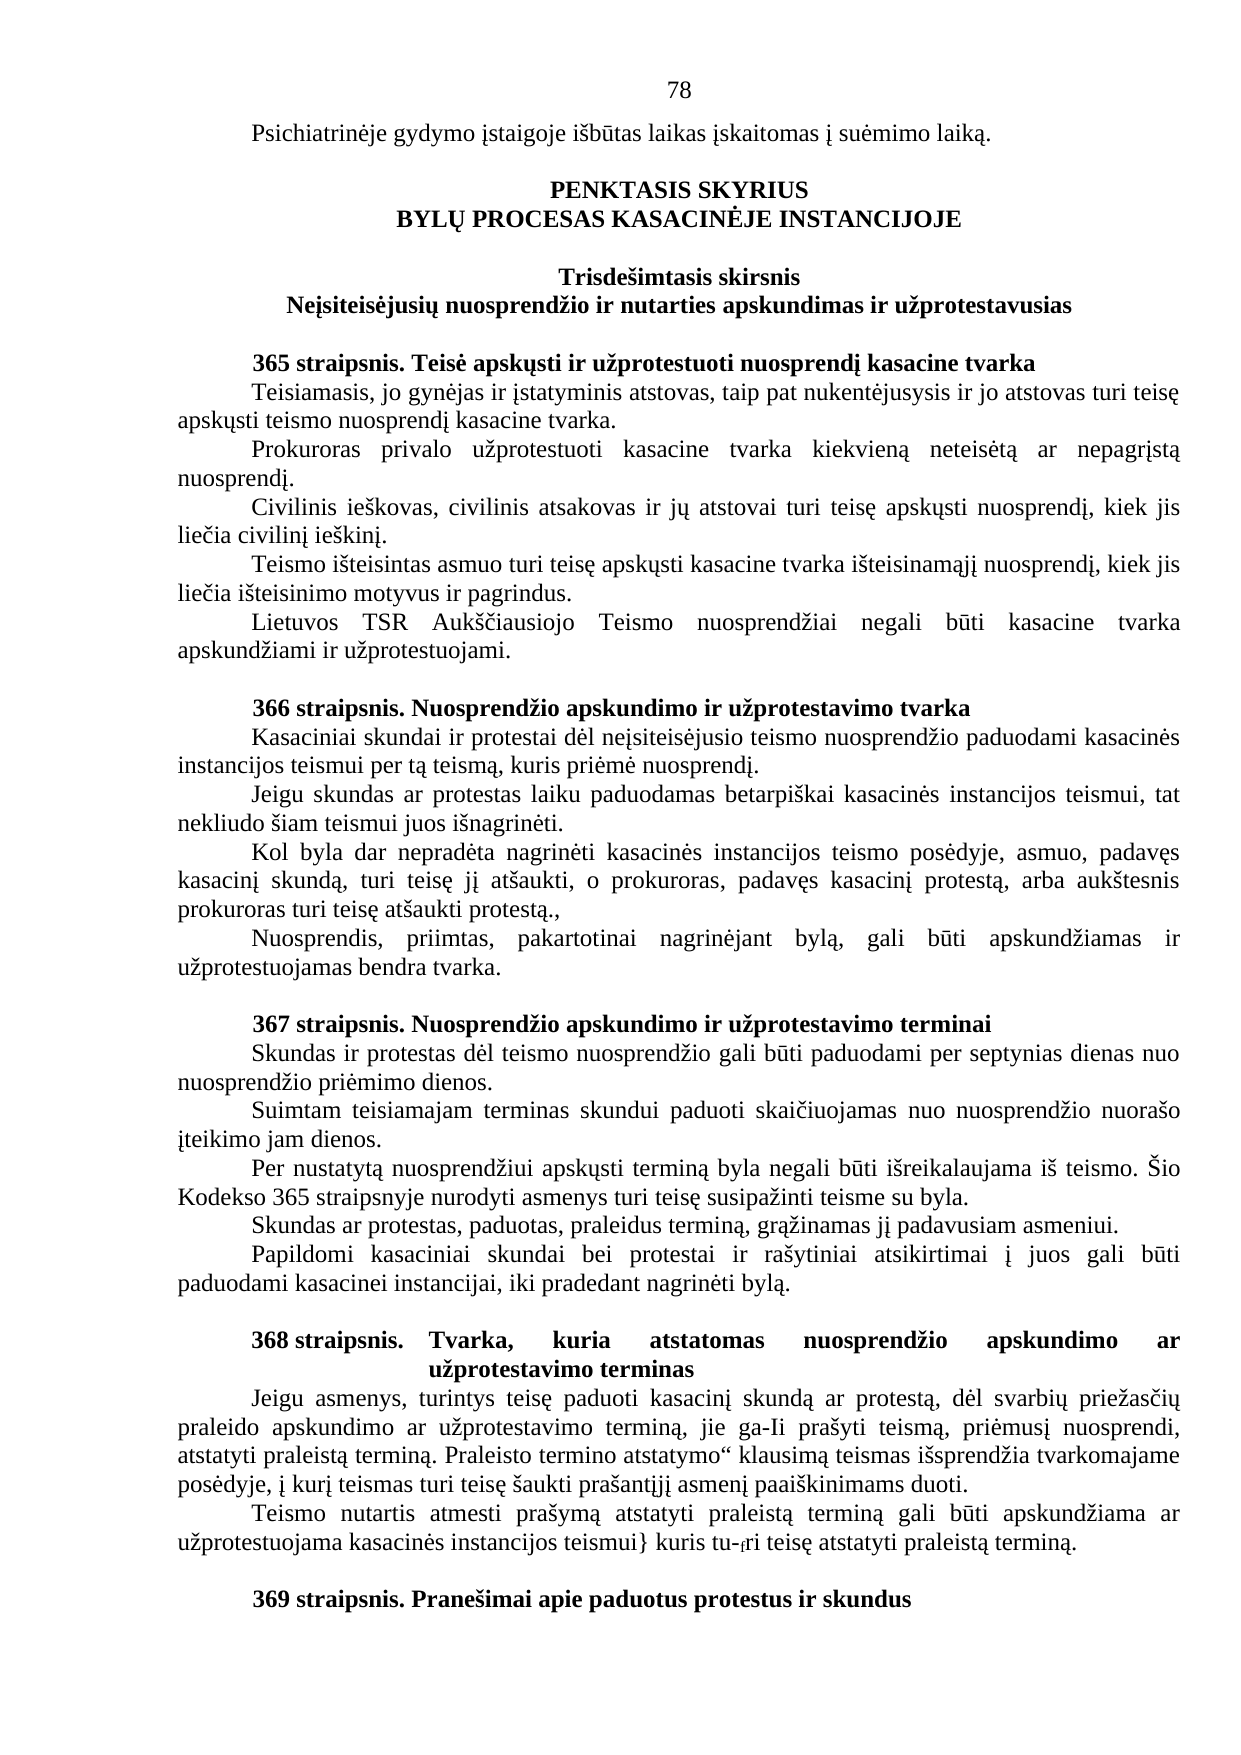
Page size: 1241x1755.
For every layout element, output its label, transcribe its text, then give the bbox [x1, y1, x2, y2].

text Kol byla dar nepradėta nagrinėti kasacinės instancijos teismo posėdyje, asmuo, padavęs kasacinį skundą, turi teisę jį atšaukti, o prokuroras, padavęs kasacinį protestą, arba aukštesnis prokuroras turi teisę atšaukti protestą., [177, 837, 1181, 923]
text 369 straipsnis. Pranešimai apie paduotus protestus ir skundus [177, 1584, 1181, 1613]
text Skundas ar protestas, paduotas, praleidus terminą, grąžinamas jį padavusiam asmeniui. [177, 1211, 1181, 1239]
text Papildomi kasaciniai skundai bei protestai ir rašytiniai atsikirtimai į juos gali būti paduodami kasacinei instancijai, iki pradedant nagrinėti bylą. [177, 1239, 1181, 1297]
text BYLŲ PROCESAS KASACINĖJE INSTANCIJOJE [177, 204, 1181, 233]
text Prokuroras privalo užprotestuoti kasacine tvarka kiekvieną neteisėtą ar nepagrįstą nuosprendį. [177, 434, 1181, 492]
text Skundas ir protestas dėl teismo nuosprendžio gali būti paduodami per septynias dienas nuo nuosprendžio priėmimo dienos. [177, 1038, 1181, 1096]
text Nuosprendis, priimtas, pakartotinai nagrinėjant bylą, gali būti apskundžiamas ir užprotestuojamas bendra tvarka. [177, 923, 1181, 981]
text Teisiamasis, jo gynėjas ir įstatyminis atstovas, taip pat nukentėjusysis ir jo atstovas turi teisę apskųsti teismo nuosprendį kasacine tvarka. [177, 377, 1181, 434]
text Kasaciniai skundai ir protestai dėl neįsiteisėjusio teismo nuosprendžio paduodami kasacinės instancijos teismui per tą teismą, kuris priėmė nuosprendį. [177, 722, 1181, 779]
text Teismo nutartis atmesti prašymą atstatyti praleistą terminą gali būti apskundžiama ar užprotestuojama kasacinės instancijos teismui} kuris tu-fri teisę atstatyti praleistą terminą. [177, 1498, 1181, 1556]
text PENKTASIS SKYRIUS [177, 176, 1181, 204]
text Lietuvos TSR Aukščiausiojo Teismo nuosprendžiai negali būti kasacine tvarka apskundžiami ir užprotestuojami. [177, 607, 1181, 664]
text 366 straipsnis. Nuosprendžio apskundimo ir užprotestavimo tvarka [177, 693, 1181, 722]
text Suimtam teisiamajam terminas skundui paduoti skaičiuojamas nuo nuosprendžio nuorašo įteikimo jam dienos. [177, 1096, 1181, 1153]
text 367 straipsnis. Nuosprendžio apskundimo ir užprotestavimo terminai [177, 1009, 1181, 1038]
text 365 straipsnis. Teisė apskųsti ir užprotestuoti nuosprendį kasacine tvarka [177, 348, 1181, 377]
text Jeigu asmenys, turintys teisę paduoti kasacinį skundą ar protestą, dėl svarbių priežasčių praleido apskundimo ar užprotestavimo terminą, jie ga-Ii prašyti teismą, priėmusį nuosprendi, atstatyti praleistą terminą. Praleisto termino atstatymo“ klausimą teismas išsprendžia tvarkomajame posėdyje, į kurį teismas turi teisę šaukti prašantįjį asmenį paaiškinimams duoti. [177, 1383, 1181, 1498]
text Teismo išteisintas asmuo turi teisę apskųsti kasacine tvarka išteisinamąjį nuosprendį, kiek jis liečia išteisinimo motyvus ir pagrindus. [177, 549, 1181, 607]
text Trisdešimtasis skirsnis [177, 262, 1181, 291]
text 368 straipsnis. Tvarka, kuria atstatomas nuosprendžio apskundimo ar užprotestavimo terminas [251, 1326, 1181, 1383]
text Psichiatrinėje gydymo įstaigoje išbūtas laikas įskaitomas į suėmimo laiką. [177, 118, 1181, 147]
text Per nustatytą nuosprendžiui apskųsti terminą byla negali būti išreikalaujama iš teismo. Šio Kodekso 365 straipsnyje nurodyti asmenys turi teisę susipažinti teisme su byla. [177, 1153, 1181, 1211]
text Jeigu skundas ar protestas laiku paduodamas betarpiškai kasacinės instancijos teismui, tat nekliudo šiam teismui juos išnagrinėti. [177, 779, 1181, 837]
text Civilinis ieškovas, civilinis atsakovas ir jų atstovai turi teisę apskųsti nuosprendį, kiek jis liečia civilinį ieškinį. [177, 492, 1181, 549]
text Neįsiteisėjusių nuosprendžio ir nutarties apskundimas ir užprotestavusias [177, 291, 1181, 319]
